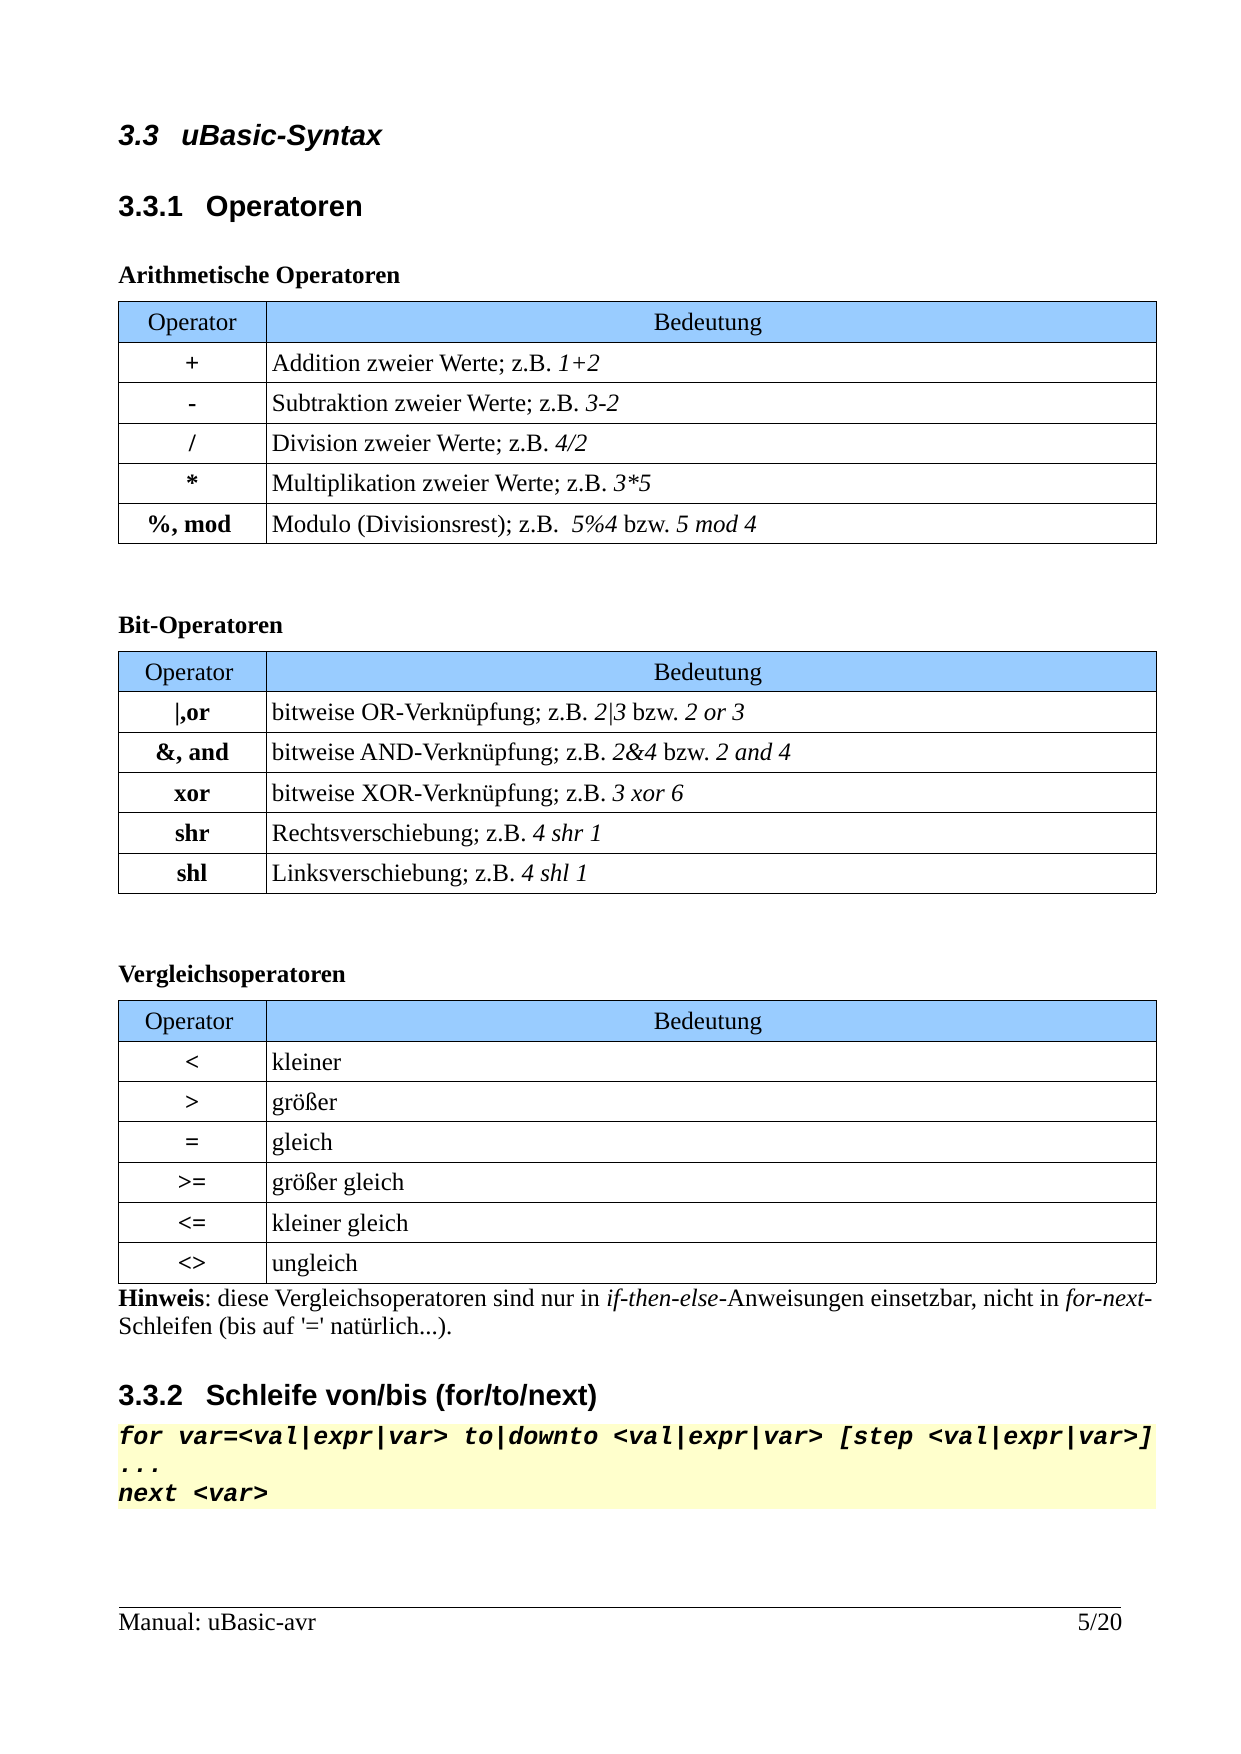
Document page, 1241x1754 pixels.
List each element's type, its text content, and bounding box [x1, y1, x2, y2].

table_cell - [119, 383, 266, 422]
table_cell + [119, 343, 266, 382]
subtitle Schleife von/bis (for/to/next) [118, 1378, 1156, 1411]
table_cell &, and [119, 733, 266, 772]
table_cell gleich [267, 1122, 1156, 1162]
table_cell Modulo (Divisionsrest); z.B. 5%4 bzw. 5 mod 4 [267, 504, 1156, 543]
table_cell kleiner gleich [267, 1203, 1156, 1242]
table_cell <> [119, 1243, 266, 1283]
table_cell / [119, 424, 266, 463]
subtitle uBasic-Syntax [118, 118, 1156, 152]
table_cell <= [119, 1203, 266, 1242]
table_cell %, mod [119, 504, 266, 543]
text Hinweis: diese Vergleichsoperatoren sind nur in if-then-else-Anweisungen einsetzbar, nicht in for-next-Schleifen (bis auf '=' natürlich...). [118, 1284, 1156, 1340]
table_header Operator [119, 302, 266, 342]
table_cell shr [119, 813, 266, 852]
table_header Operator [119, 1001, 266, 1041]
table_cell kleiner [267, 1042, 1156, 1081]
table_cell Division zweier Werte; z.B. 4/2 [267, 424, 1156, 463]
text next <var> [118, 1480, 1156, 1509]
table_cell * [119, 464, 266, 503]
table_cell größer gleich [267, 1163, 1156, 1202]
table_cell größer [267, 1082, 1156, 1121]
text for var=<val|expr|var> to|downto <val|expr|var> [step <val|expr|var>] [118, 1424, 1156, 1452]
table_cell Rechtsverschiebung; z.B. 4 shr 1 [267, 813, 1156, 852]
table_cell shl [119, 854, 266, 893]
subtitle Arithmetische Operatoren [118, 260, 1156, 289]
table_cell ungleich [267, 1243, 1156, 1283]
table_header Bedeutung [267, 1001, 1156, 1041]
table_cell > [119, 1082, 266, 1121]
table_header Operator [119, 652, 266, 691]
table_cell xor [119, 773, 266, 812]
table_cell Multiplikation zweier Werte; z.B. 3*5 [267, 464, 1156, 503]
table_header Bedeutung [267, 302, 1156, 342]
subtitle Operatoren [118, 189, 1156, 223]
subtitle Vergleichsoperatoren [118, 959, 1156, 988]
table_cell Subtraktion zweier Werte; z.B. 3-2 [267, 383, 1156, 422]
table_cell bitweise XOR-Verknüpfung; z.B. 3 xor 6 [267, 773, 1156, 812]
table_cell bitweise OR-Verknüpfung; z.B. 2|3 bzw. 2 or 3 [267, 692, 1156, 732]
table_cell Linksverschiebung; z.B. 4 shl 1 [267, 854, 1156, 893]
subtitle Bit-Operatoren [118, 610, 1156, 638]
table_cell >= [119, 1163, 266, 1202]
table_cell bitweise AND-Verknüpfung; z.B. 2&4 bzw. 2 and 4 [267, 733, 1156, 772]
table_cell = [119, 1122, 266, 1162]
table_cell Addition zweier Werte; z.B. 1+2 [267, 343, 1156, 382]
text ... [118, 1452, 1156, 1480]
table_header Bedeutung [267, 652, 1156, 691]
table_cell < [119, 1042, 266, 1081]
table_cell |,or [119, 692, 266, 732]
